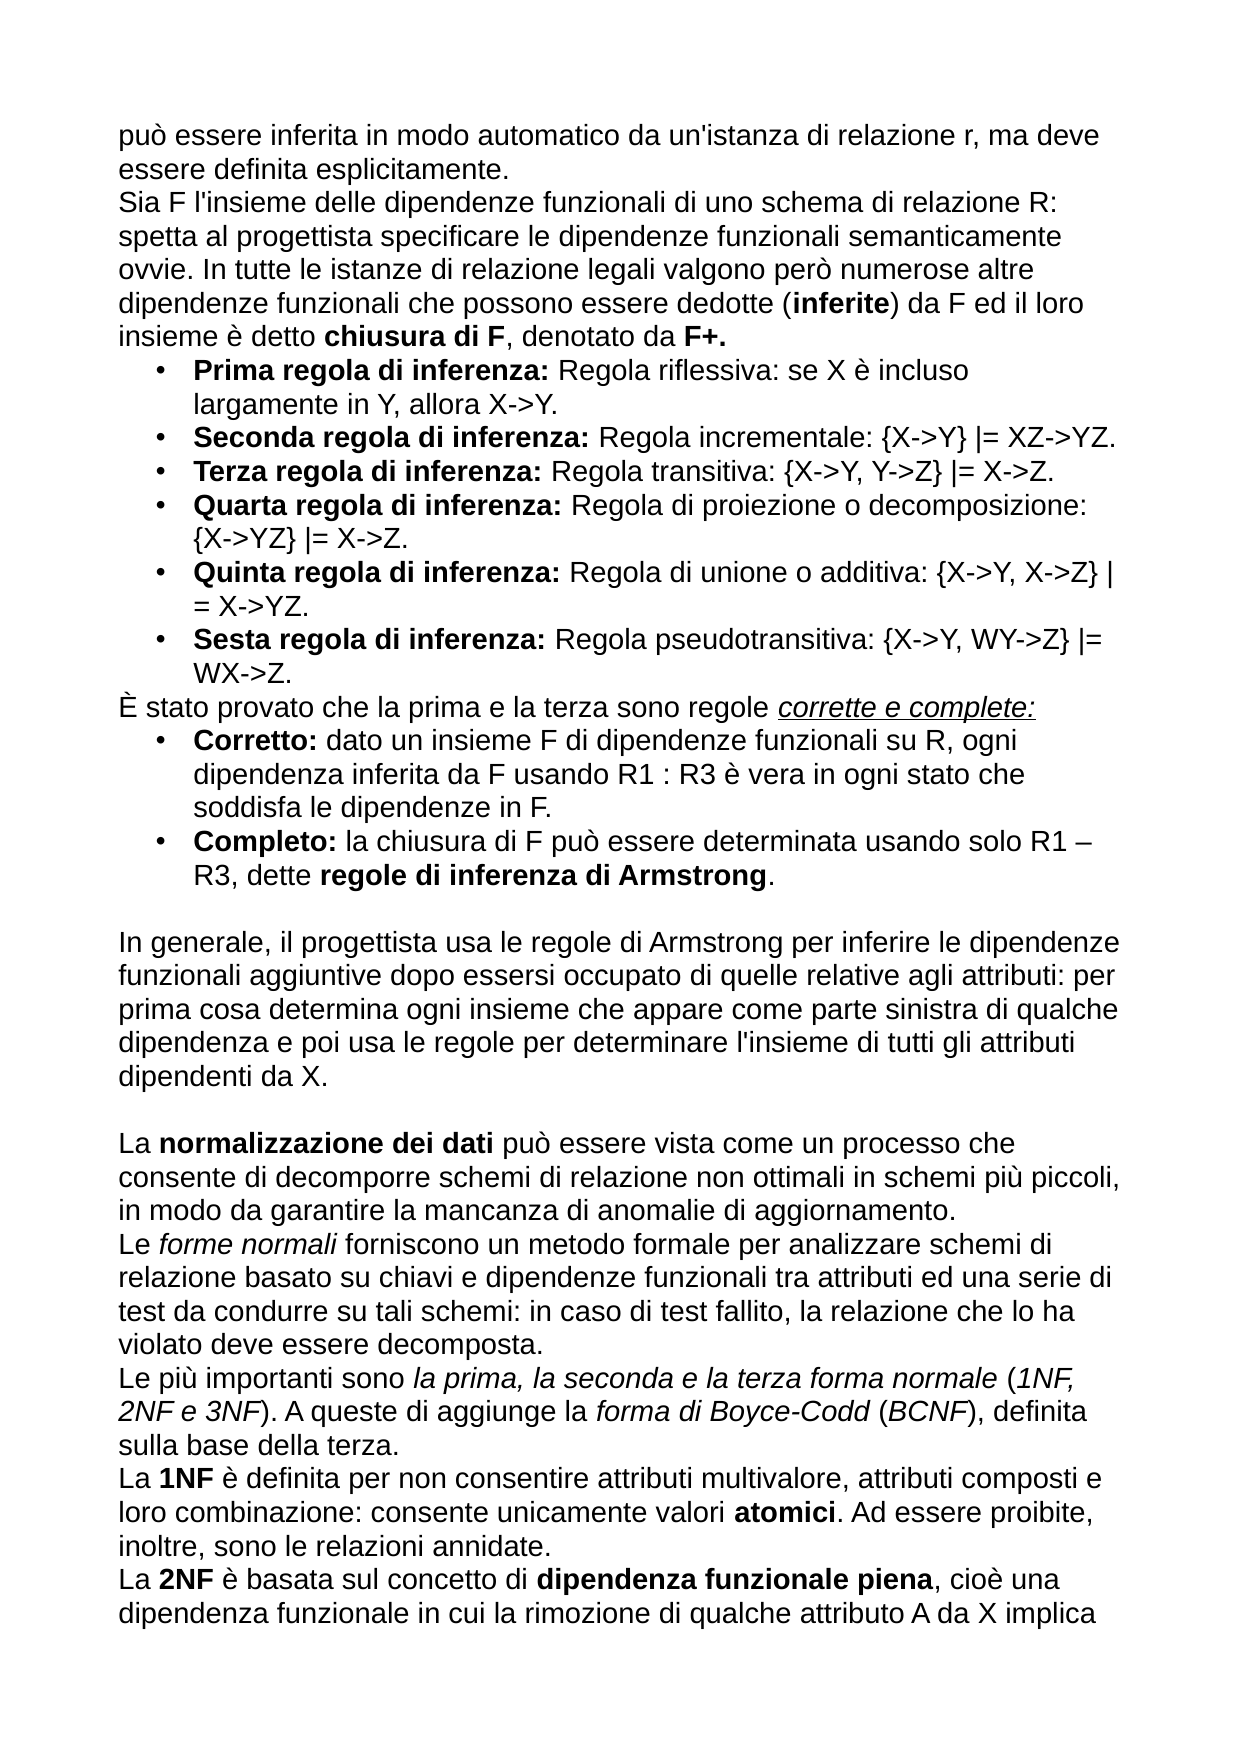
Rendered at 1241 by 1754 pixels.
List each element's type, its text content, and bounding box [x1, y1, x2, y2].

text In generale, il progettista usa le regole di Armstrong per inferire le dipendenze funzionali aggiuntive dopo essersi occupato di quelle relative agli attributi: per prima cosa determina ogni insieme che appare come parte sinistra di qualche dipendenza e poi usa le regole per determinare l'insieme di tutti gli attributi dipendenti da X. [118, 925, 1122, 1092]
list Sesta regola di inferenza: Regola pseudotransitiva: {X->Y, WY->Z} |= WX->Z. [156, 622, 1122, 689]
text La 2NF è basata sul concetto di dipendenza funzionale piena, cioè una dipendenza funzionale in cui la rimozione di qualche attributo A da X implica [118, 1562, 1122, 1629]
text La 1NF è definita per non consentire attributi multivalore, attributi composti e loro combinazione: consente unicamente valori atomici. Ad essere proibite, inoltre, sono le relazioni annidate. [118, 1461, 1122, 1562]
text può essere inferita in modo automatico da un'istanza di relazione r, ma deve essere definita esplicitamente. [118, 118, 1122, 185]
text Sia F l'insieme delle dipendenze funzionali di uno schema di relazione R: spetta al progettista specificare le dipendenze funzionali semanticamente ovvie. In tutte le istanze di relazione legali valgono però numerose altre dipendenze funzionali che possono essere dedotte (inferite) da F ed il loro insieme è detto chiusura di F, denotato da F+. [118, 185, 1122, 353]
list Quarta regola di inferenza: Regola di proiezione o decomposizione: {X->YZ} |= X->Z. [156, 488, 1122, 555]
list Terza regola di inferenza: Regola transitiva: {X->Y, Y->Z} |= X->Z. [156, 454, 1122, 488]
list Quinta regola di inferenza: Regola di unione o additiva: {X->Y, X->Z} |= X->YZ. [156, 555, 1122, 622]
text Le più importanti sono la prima, la seconda e la terza forma normale (1NF, 2NF e 3NF). A queste di aggiunge la forma di Boyce-Codd (BCNF), definita sulla base della terza. [118, 1361, 1122, 1461]
list Seconda regola di inferenza: Regola incrementale: {X->Y} |= XZ->YZ. [156, 420, 1122, 454]
list Prima regola di inferenza: Regola riflessiva: se X è incluso largamente in Y, allora X->Y. [156, 353, 1122, 420]
text È stato provato che la prima e la terza sono regole corrette e complete: [118, 689, 1122, 723]
text Le forme normali forniscono un metodo formale per analizzare schemi di relazione basato su chiavi e dipendenze funzionali tra attributi ed una serie di test da condurre su tali schemi: in caso di test fallito, la relazione che lo ha violato deve essere decomposta. [118, 1227, 1122, 1361]
text La normalizzazione dei dati può essere vista come un processo che consente di decomporre schemi di relazione non ottimali in schemi più piccoli, in modo da garantire la mancanza di anomalie di aggiornamento. [118, 1126, 1122, 1227]
list Completo: la chiusura di F può essere determinata usando solo R1 – R3, dette regole di inferenza di Armstrong. [156, 824, 1122, 891]
list Corretto: dato un insieme F di dipendenze funzionali su R, ogni dipendenza inferita da F usando R1 : R3 è vera in ogni stato che soddisfa le dipendenze in F. [156, 723, 1122, 824]
